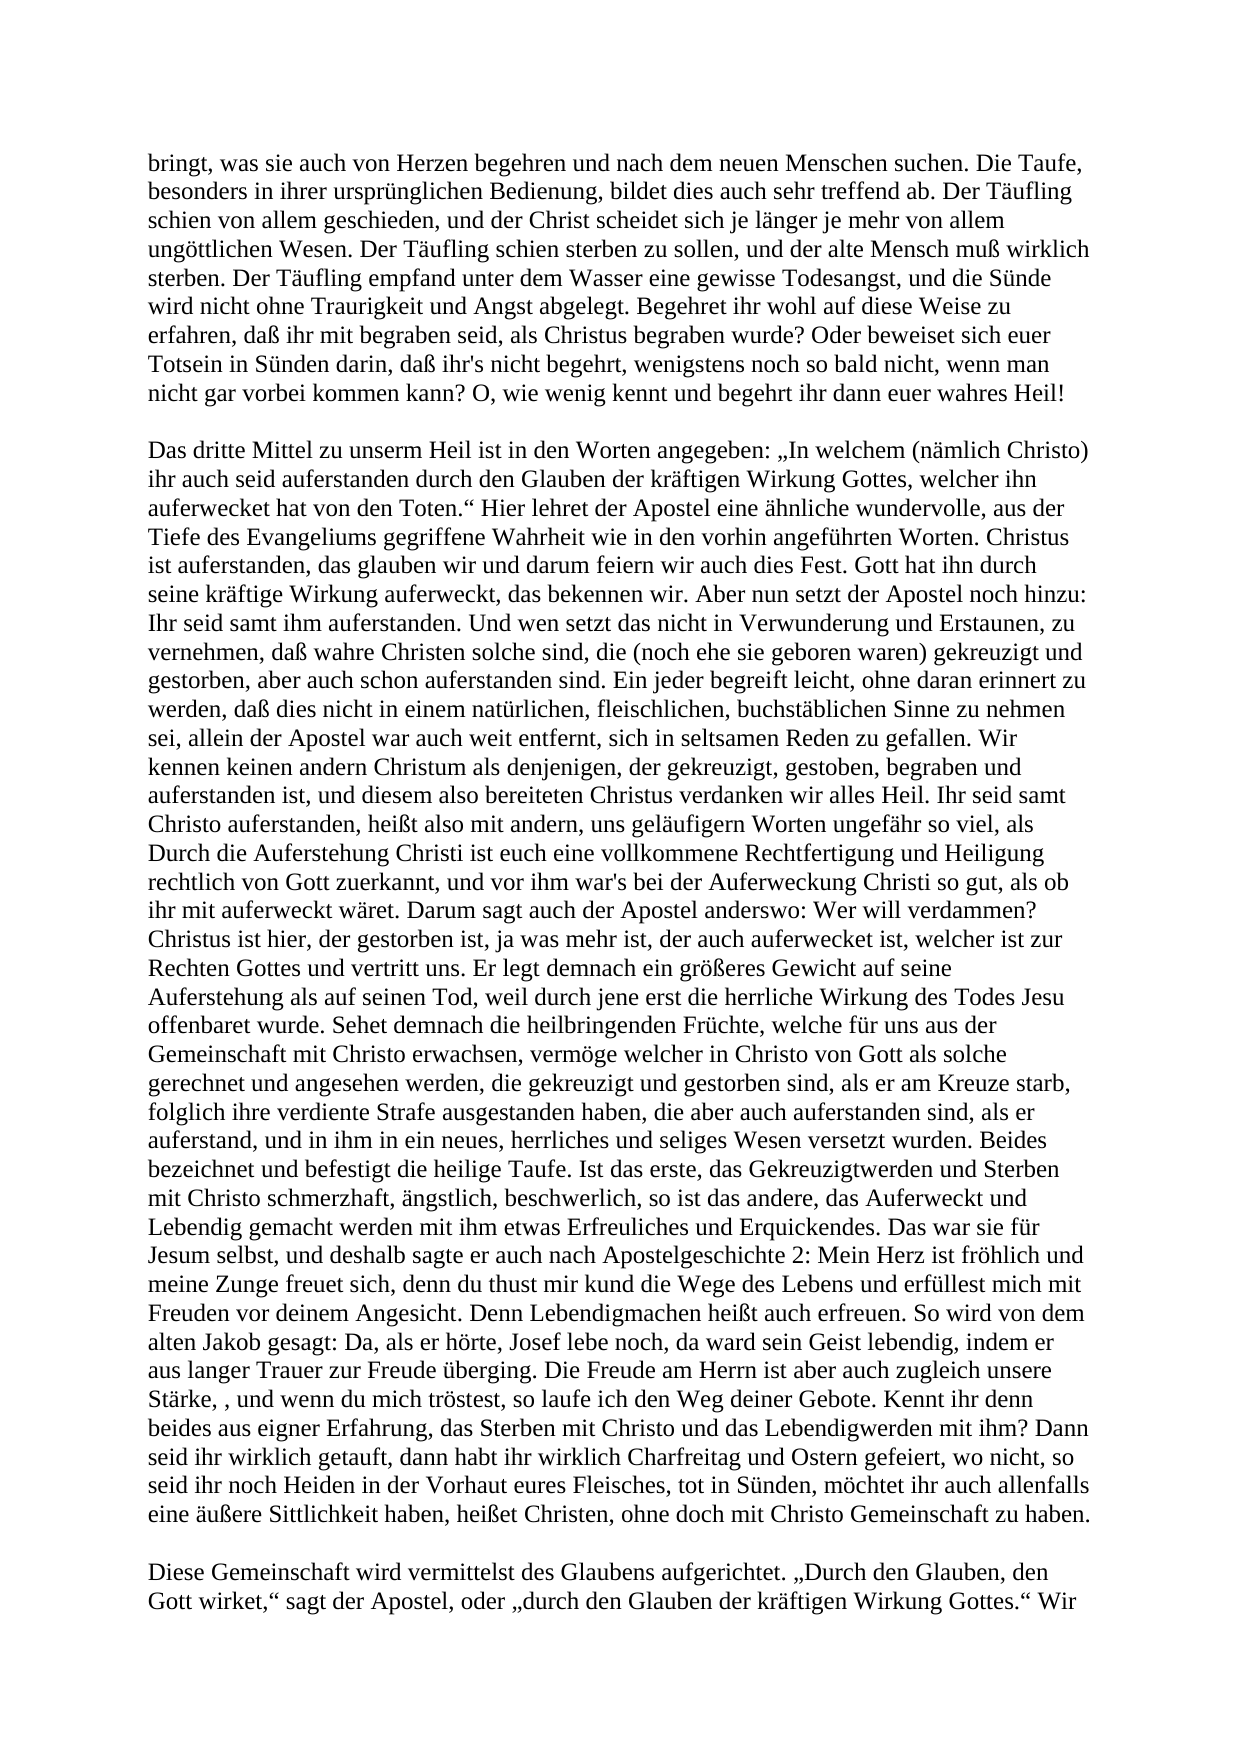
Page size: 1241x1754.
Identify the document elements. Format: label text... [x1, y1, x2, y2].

text Diese Gemeinschaft wird vermittelst des Glaubens aufgerichtet. „Durch den Glauben, den Gott wirket,“ sagt der Apostel, oder „durch den Glauben der kräftigen Wirkung Gottes.“ Wir [148, 1557, 1093, 1615]
text Das dritte Mittel zu unserm Heil ist in den Worten angegeben: „In welchem (nämlich Christo) ihr auch seid auferstanden durch den Glauben der kräftigen Wirkung Gottes, welcher ihn auferwecket hat von den Toten.“ Hier lehret der Apostel eine ähnliche wundervolle, aus der Tiefe des Evangeliums gegriffene Wahrheit wie in den vorhin angeführten Worten. Christus ist auferstanden, das glauben wir und darum feiern wir auch dies Fest. Gott hat ihn durch seine kräftige Wirkung auferweckt, das bekennen wir. Aber nun setzt der Apostel noch hinzu: Ihr seid samt ihm auferstanden. Und wen setzt das nicht in Verwunderung und Erstaunen, zu vernehmen, daß wahre Christen solche sind, die (noch ehe sie geboren waren) gekreuzigt und gestorben, aber auch schon auferstanden sind. Ein jeder begreift leicht, ohne daran erinnert zu werden, daß dies nicht in einem natürlichen, fleischlichen, buchstäblichen Sinne zu nehmen sei, allein der Apostel war auch weit entfernt, sich in seltsamen Reden zu gefallen. Wir kennen keinen andern Christum als denjenigen, der gekreuzigt, gestoben, begraben und auferstanden ist, und diesem also bereiteten Christus verdanken wir alles Heil. Ihr seid samt Christo auferstanden, heißt also mit andern, uns geläufigern Worten ungefähr so viel, als Durch die Auferstehung Christi ist euch eine vollkommene Rechtfertigung und Heiligung rechtlich von Gott zuerkannt, und vor ihm war's bei der Auferweckung Christi so gut, als ob ihr mit auferweckt wäret. Darum sagt auch der Apostel anderswo: Wer will verdammen? Christus ist hier, der gestorben ist, ja was mehr ist, der auch auferwecket ist, welcher ist zur Rechten Gottes und vertritt uns. Er legt demnach ein größeres Gewicht auf seine Auferstehung als auf seinen Tod, weil durch jene erst die herrliche Wirkung des Todes Jesu offenbaret wurde. Sehet demnach die heilbringenden Früchte, welche für uns aus der Gemeinschaft mit Christo erwachsen, vermöge welcher in Christo von Gott als solche gerechnet und angesehen werden, die gekreuzigt und gestorben sind, als er am Kreuze starb, folglich ihre verdiente Strafe ausgestanden haben, die aber auch auferstanden sind, als er auferstand, und in ihm in ein neues, herrliches und seliges Wesen versetzt wurden. Beides bezeichnet und befestigt die heilige Taufe. Ist das erste, das Gekreuzigtwerden und Sterben mit Christo schmerzhaft, ängstlich, beschwerlich, so ist das andere, das Auferweckt und Lebendig gemacht werden mit ihm etwas Erfreuliches und Erquickendes. Das war sie für Jesum selbst, und deshalb sagte er auch nach Apostelgeschichte 2: Mein Herz ist fröhlich und meine Zunge freuet sich, denn du thust mir kund die Wege des Lebens und erfüllest mich mit Freuden vor deinem Angesicht. Denn Lebendigmachen heißt auch erfreuen. So wird von dem alten Jakob gesagt: Da, als er hörte, Josef lebe noch, da ward sein Geist lebendig, indem er aus langer Trauer zur Freude überging. Die Freude am Herrn ist aber auch zugleich unsere Stärke, , und wenn du mich tröstest, so laufe ich den Weg deiner Gebote. Kennt ihr denn beides aus eigner Erfahrung, das Sterben mit Christo und das Lebendigwerden mit ihm? Dann seid ihr wirklich getauft, dann habt ihr wirklich Charfreitag und Ostern gefeiert, wo nicht, so seid ihr noch Heiden in der Vorhaut eures Fleisches, tot in Sünden, möchtet ihr auch allenfalls eine äußere Sittlichkeit haben, heißet Christen, ohne doch mit Christo Gemeinschaft zu haben. [148, 436, 1093, 1528]
text bringt, was sie auch von Herzen begehren und nach dem neuen Menschen suchen. Die Taufe, besonders in ihrer ursprünglichen Bedienung, bildet dies auch sehr treffend ab. Der Täufling schien von allem geschieden, und der Christ scheidet sich je länger je mehr von allem ungöttlichen Wesen. Der Täufling schien sterben zu sollen, und der alte Mensch muß wirklich sterben. Der Täufling empfand unter dem Wasser eine gewisse Todesangst, und die Sünde wird nicht ohne Traurigkeit und Angst abgelegt. Begehret ihr wohl auf diese Weise zu erfahren, daß ihr mit begraben seid, als Christus begraben wurde? Oder beweiset sich euer Totsein in Sünden darin, daß ihr's nicht begehrt, wenigstens noch so bald nicht, wenn man nicht gar vorbei kommen kann? O, wie wenig kennt und begehrt ihr dann euer wahres Heil! [148, 148, 1093, 406]
